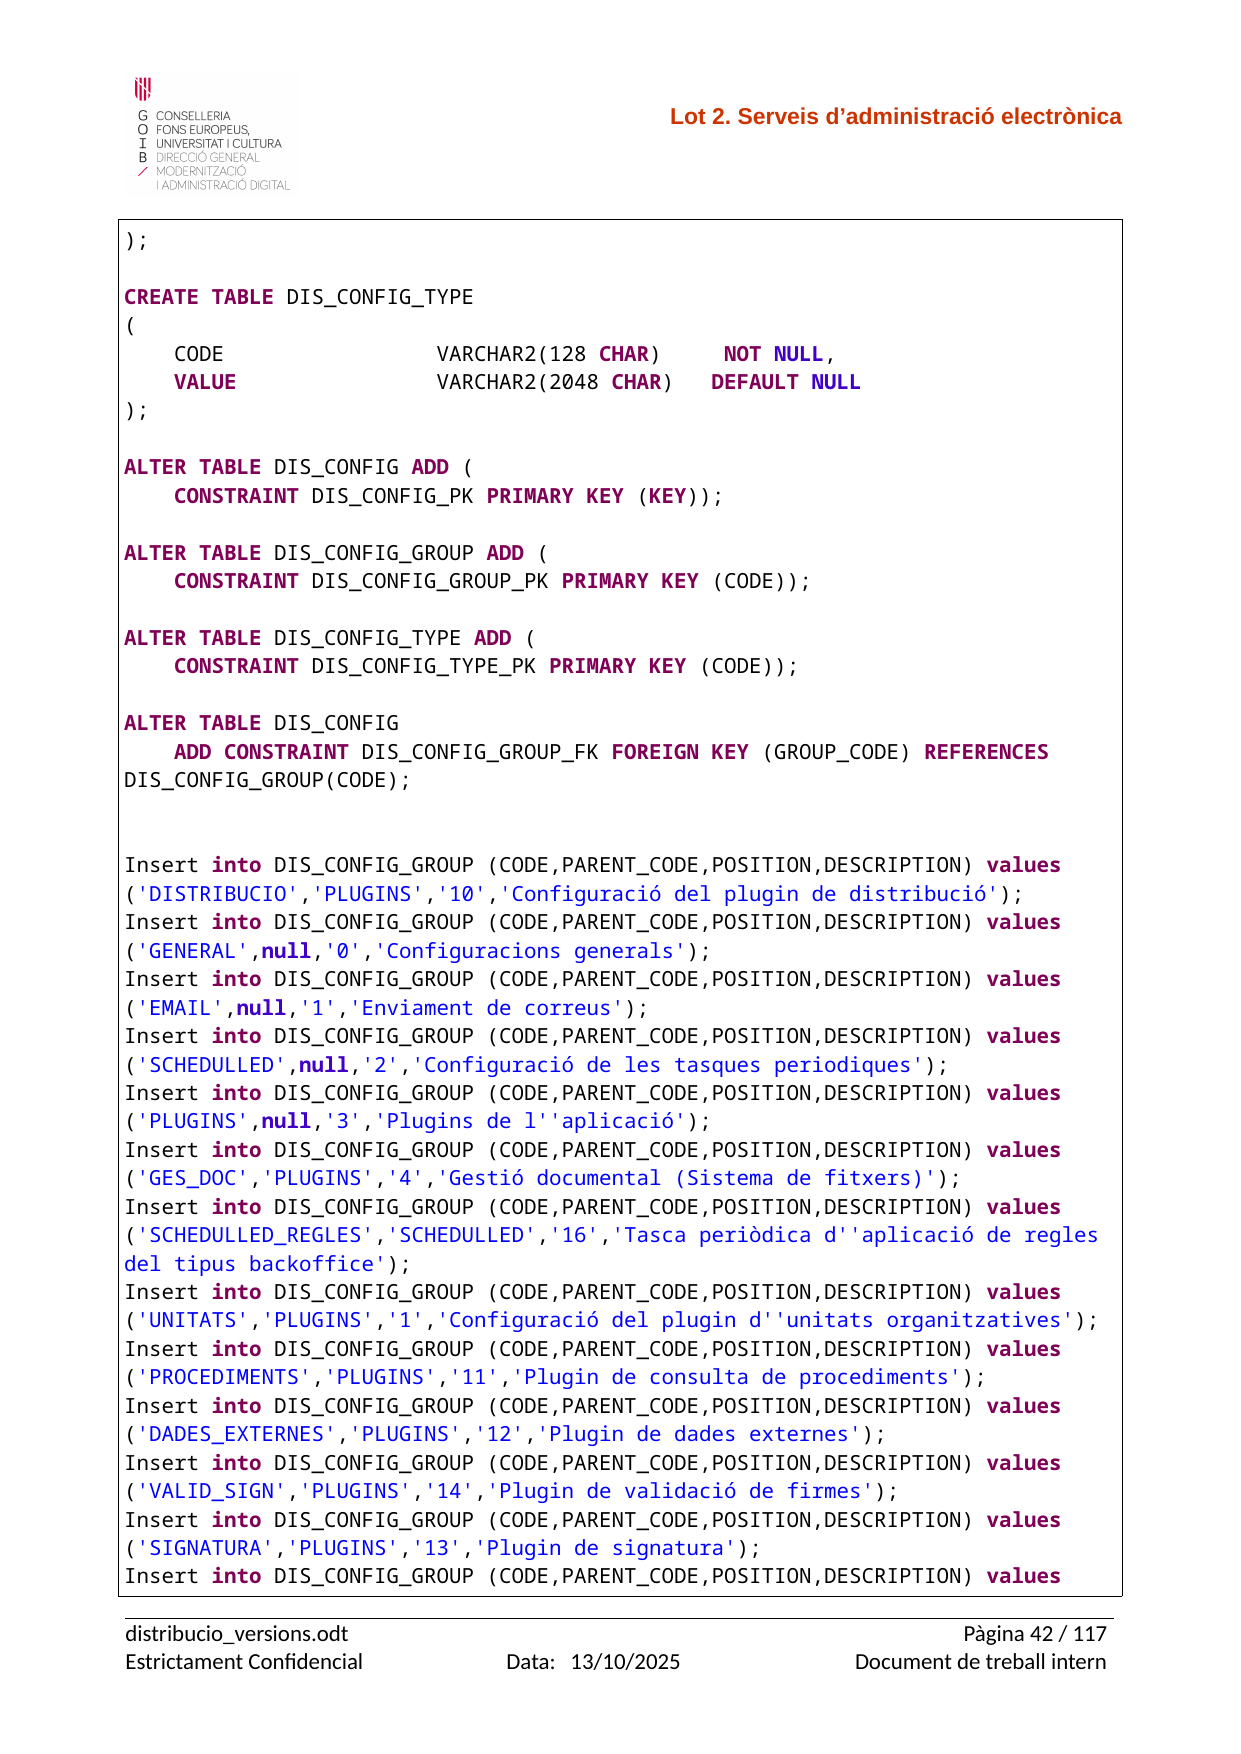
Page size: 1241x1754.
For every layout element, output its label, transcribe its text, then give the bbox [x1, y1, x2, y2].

table_header ); CREATE TABLE DIS_CONFIG_TYPE ( CODE VARCHAR2(128 CHAR) NOT NULL, VALUE VARCHAR2(2048 CHAR) DEFAULT NULL ); ALTER TABLE DIS_CONFIG ADD ( CONSTRAINT DIS_CONFIG_PK PRIMARY KEY (KEY)); ALTER TABLE DIS_CONFIG_GROUP ADD ( CONSTRAINT DIS_CONFIG_GROUP_PK PRIMARY KEY (CODE)); ALTER TABLE DIS_CONFIG_TYPE ADD ( CONSTRAINT DIS_CONFIG_TYPE_PK PRIMARY KEY (CODE)); ALTER TABLE DIS_CONFIG ADD CONSTRAINT DIS_CONFIG_GROUP_FK FOREIGN KEY (GROUP_CODE) REFERENCES DIS_CONFIG_GROUP(CODE); Insert into DIS_CONFIG_GROUP (CODE,PARENT_CODE,POSITION,DESCRIPTION) values ('DISTRIBUCIO','PLUGINS','10','Configuració del plugin de distribució'); Insert into DIS_CONFIG_GROUP (CODE,PARENT_CODE,POSITION,DESCRIPTION) values ('GENERAL',null,'0','Configuracions generals'); Insert into DIS_CONFIG_GROUP (CODE,PARENT_CODE,POSITION,DESCRIPTION) values ('EMAIL',null,'1','Enviament de correus'); Insert into DIS_CONFIG_GROUP (CODE,PARENT_CODE,POSITION,DESCRIPTION) values ('SCHEDULLED',null,'2','Configuració de les tasques periodiques'); Insert into DIS_CONFIG_GROUP (CODE,PARENT_CODE,POSITION,DESCRIPTION) values ('PLUGINS',null,'3','Plugins de l''aplicació'); Insert into DIS_CONFIG_GROUP (CODE,PARENT_CODE,POSITION,DESCRIPTION) values ('GES_DOC','PLUGINS','4','Gestió documental (Sistema de fitxers)'); Insert into DIS_CONFIG_GROUP (CODE,PARENT_CODE,POSITION,DESCRIPTION) values ('SCHEDULLED_REGLES','SCHEDULLED','16','Tasca periòdica d''aplicació de regles del tipus backoffice'); Insert into DIS_CONFIG_GROUP (CODE,PARENT_CODE,POSITION,DESCRIPTION) values ('UNITATS','PLUGINS','1','Configuració del plugin d''unitats organitzatives'); Insert into DIS_CONFIG_GROUP (CODE,PARENT_CODE,POSITION,DESCRIPTION) values ('PROCEDIMENTS','PLUGINS','11','Plugin de consulta de procediments'); Insert into DIS_CONFIG_GROUP (CODE,PARENT_CODE,POSITION,DESCRIPTION) values ('DADES_EXTERNES','PLUGINS','12','Plugin de dades externes'); Insert into DIS_CONFIG_GROUP (CODE,PARENT_CODE,POSITION,DESCRIPTION) values ('VALID_SIGN','PLUGINS','14','Plugin de validació de firmes'); Insert into DIS_CONFIG_GROUP (CODE,PARENT_CODE,POSITION,DESCRIPTION) values ('SIGNATURA','PLUGINS','13','Plugin de signatura'); Insert into DIS_CONFIG_GROUP (CODE,PARENT_CODE,POSITION,DESCRIPTION) values [119, 220, 1122, 1596]
picture [126, 70, 299, 197]
